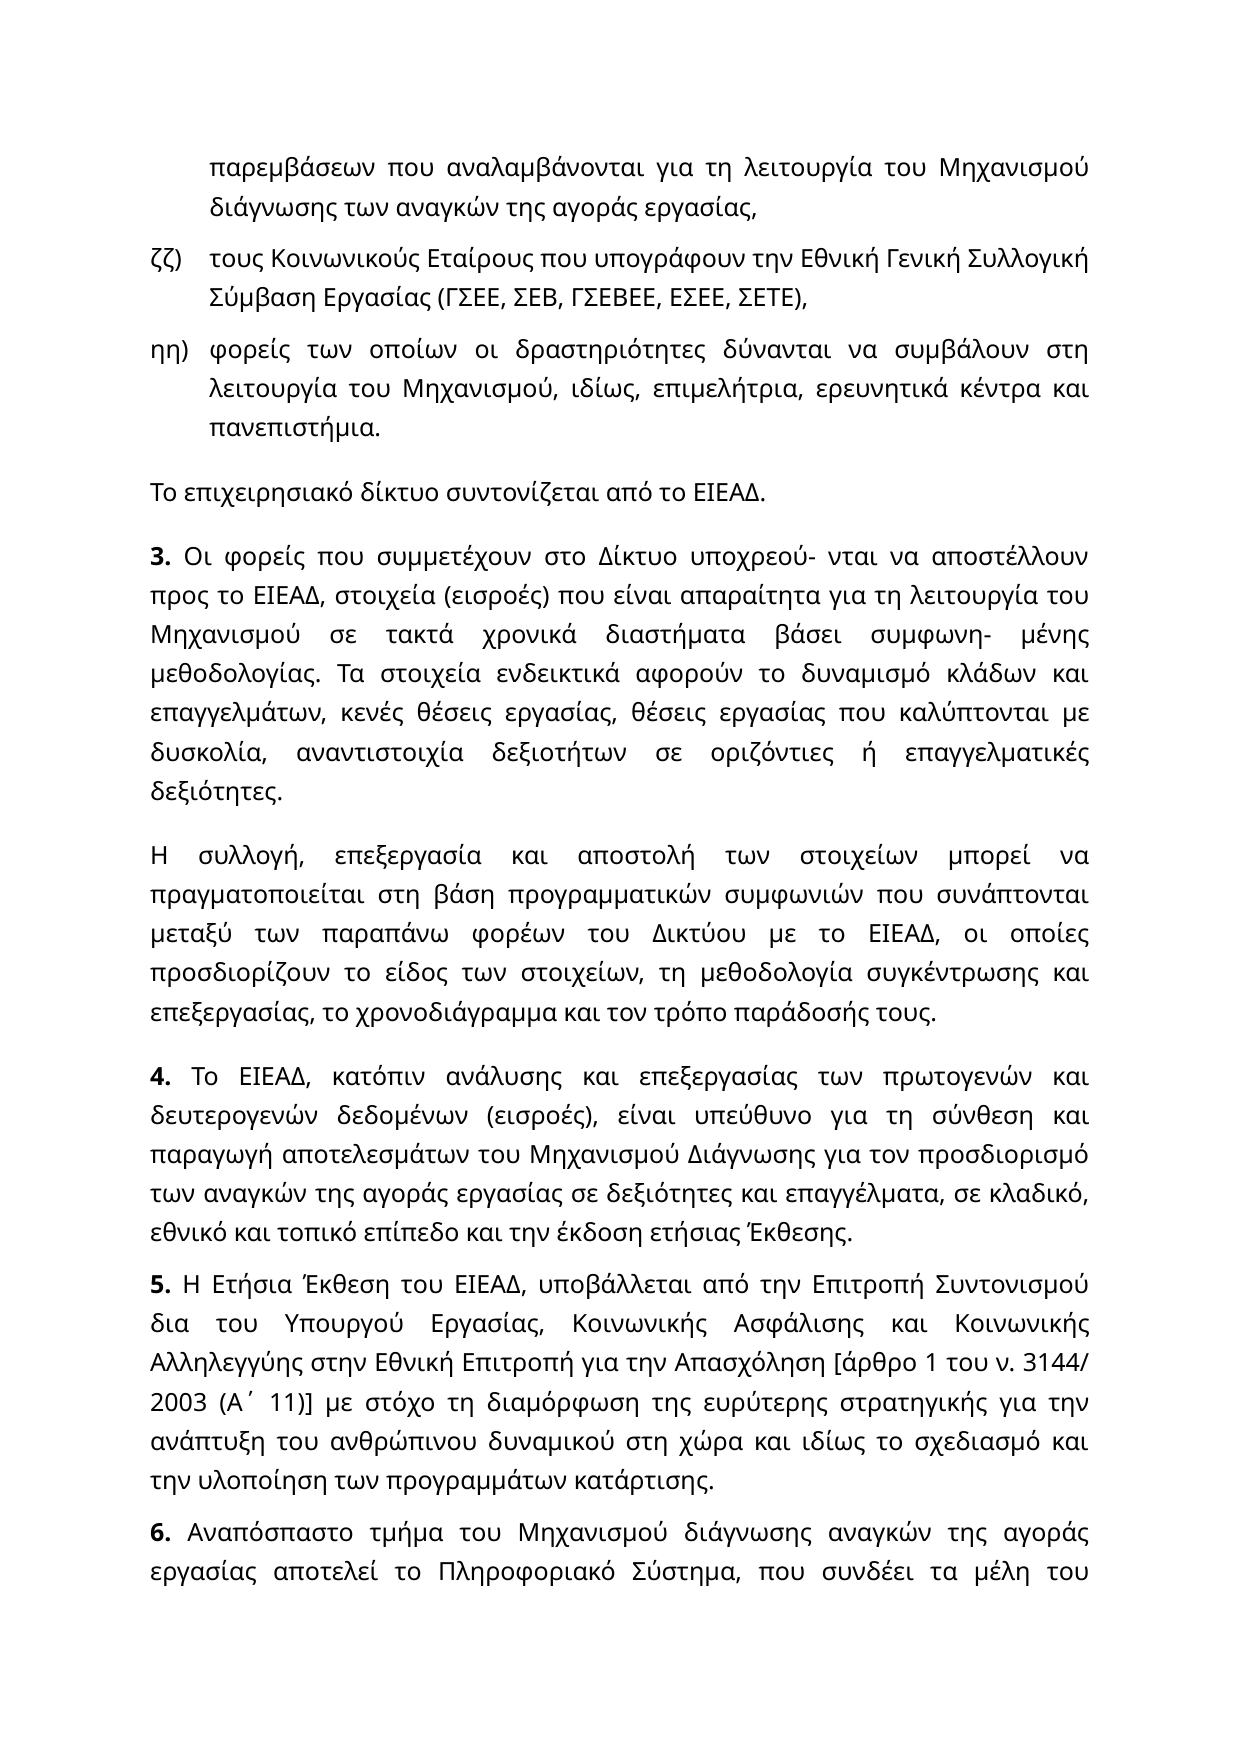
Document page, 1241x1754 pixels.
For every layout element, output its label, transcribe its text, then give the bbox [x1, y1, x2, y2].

text Η συλλογή, επεξεργασία και αποστολή των στοιχείων μπορεί να πραγματοποιείται στη βάση προγραμματικών συμφωνιών που συνάπτονται μεταξύ των παραπάνω φορέων του Δικτύου με το ΕΙΕΑΔ, οι οποίες προσδιορίζουν το είδος των στοιχείων, τη μεθοδολογία συγκέντρωσης και επεξεργασίας, το χρονοδιάγραμμα και τον τρόπο παράδοσής τους. [150, 837, 1090, 1028]
text 4. Το ΕΙΕΑΔ, κατόπιν ανάλυσης και επεξεργασίας των πρωτογενών και δευτερογενών δεδομένων (εισροές), είναι υπεύθυνο για τη σύνθεση και παραγωγή αποτελεσμάτων του Μηχανισμού Διάγνωσης για τον προσδιορισμό των αναγκών της αγοράς εργασίας σε δεξιότητες και επαγγέλματα, σε κλαδικό, εθνικό και τοπικό επίπεδο και την έκδοση ετήσιας Έκθεσης. [150, 1058, 1090, 1249]
list ηη) φορείς των οποίων οι δραστηριότητες δύνανται να συμβάλουν στη λειτουργία του Μηχανισμού, ιδίως, επιμελήτρια, ερευνητικά κέντρα και πανεπιστήμια. [150, 332, 1090, 444]
list παρεμβάσεων που αναλαμβάνονται για τη λειτουργία του Μηχανισμού διάγνωσης των αναγκών της αγοράς εργασίας, [150, 150, 1090, 223]
list ζζ) τους Κοινωνικούς Εταίρους που υπογράφουν την Εθνική Γενική Συλλογική Σύμβαση Εργασίας (ΓΣΕΕ, ΣΕΒ, ΓΣΕΒΕΕ, ΕΣΕΕ, ΣΕΤΕ), [150, 241, 1090, 314]
text 3. Οι φορείς που συμμετέχουν στο Δίκτυο υποχρεού- νται να αποστέλλουν προς το ΕΙΕΑΔ, στοιχεία (εισροές) που είναι απαραίτητα για τη λειτουργία του Μηχανισμού σε τακτά χρονικά διαστήματα βάσει συμφωνη- μένης μεθοδολογίας. Τα στοιχεία ενδεικτικά αφορούν το δυναμισμό κλάδων και επαγγελμάτων, κενές θέσεις εργασίας, θέσεις εργασίας που καλύπτονται με δυσκολία, αναντιστοιχία δεξιοτήτων σε οριζόντιες ή επαγγελματικές δεξιότητες. [150, 538, 1090, 807]
text 6. Αναπόσπαστο τμήμα του Μηχανισμού διάγνωσης αναγκών της αγοράς εργασίας αποτελεί το Πληροφοριακό Σύστημα, που συνδέει τα μέλη του [150, 1514, 1090, 1587]
text Το επιχειρησιακό δίκτυο συντονίζεται από το ΕΙΕΑΔ. [150, 474, 1090, 508]
text 5. Η Ετήσια Έκθεση του ΕΙΕΑΔ, υποβάλλεται από την Επιτροπή Συντονισμού δια του Υπουργού Εργασίας, Κοινωνικής Ασφάλισης και Κοινωνικής Αλληλεγγύης στην Εθνική Επιτροπή για την Απασχόληση [άρθρο 1 του ν. 3144/ 2003 (Α΄ 11)] με στόχο τη διαμόρφωση της ευρύτερης στρατηγικής για την ανάπτυξη του ανθρώπινου δυναμικού στη χώρα και ιδίως το σχεδιασμό και την υλοποίηση των προγραμμάτων κατάρτισης. [150, 1267, 1090, 1497]
